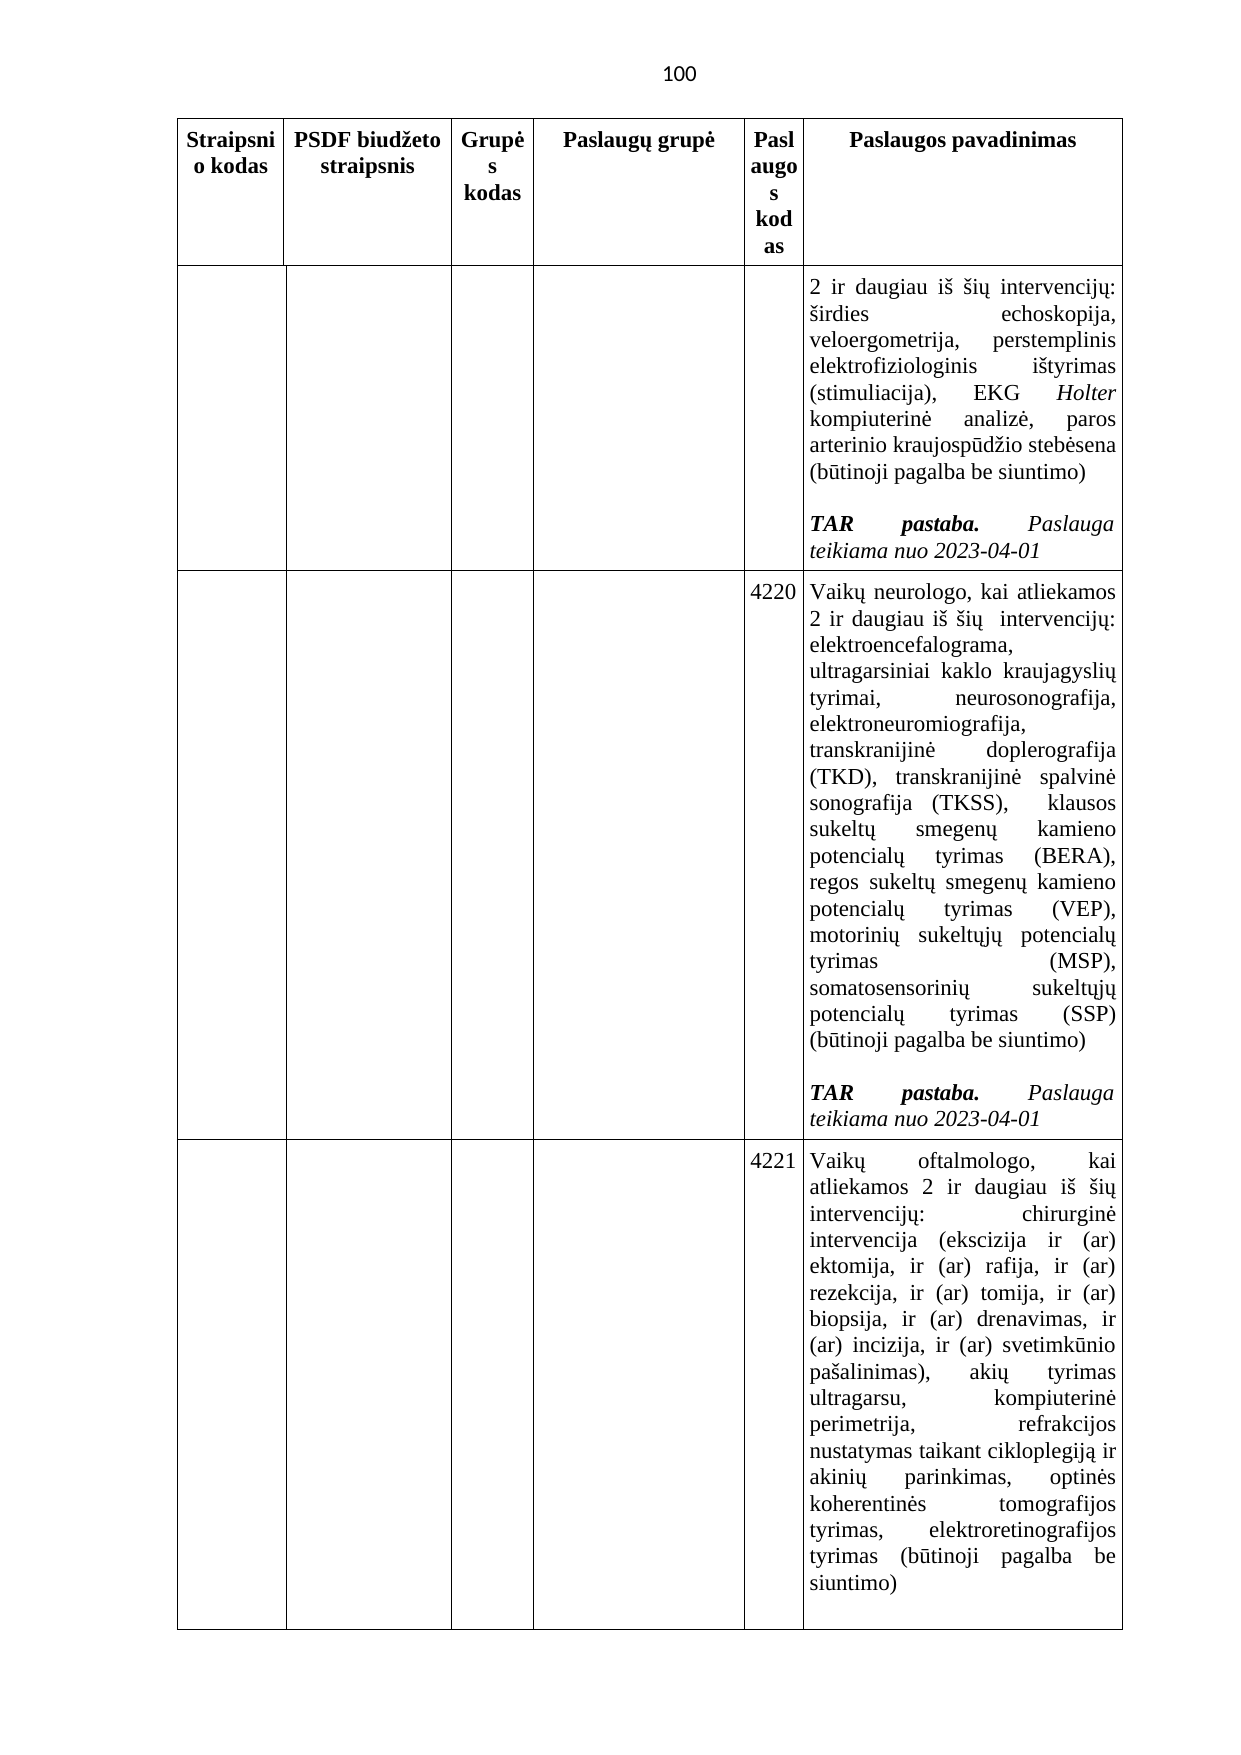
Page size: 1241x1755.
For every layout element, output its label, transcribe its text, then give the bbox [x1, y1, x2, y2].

table_header Straipsnio kodas [178, 119, 283, 265]
table_cell Vaikų neurologo, kai atliekamos 2 ir daugiau iš šių intervencijų: elektroencefalograma, ultragarsiniai kaklo kraujagyslių tyrimai, neurosonografija, elektroneuromiografija, transkranijinė doplerografija (TKD), transkranijinė spalvinė sonografija (TKSS), klausos sukeltų smegenų kamieno potencialų tyrimas (BERA), regos sukeltų smegenų kamieno potencialų tyrimas (VEP), motorinių sukeltųjų potencialų tyrimas (MSP), somatosensorinių sukeltųjų potencialų tyrimas (SSP) (būtinoji pagalba be siuntimo) TAR pastaba. Paslauga teikiama nuo 2023-04-01 [804, 571, 1122, 1139]
table_header Paslaugos kodas [745, 119, 803, 265]
table_cell [452, 266, 533, 570]
table_header PSDF biudžeto straipsnis [284, 119, 451, 265]
table_cell [287, 571, 451, 1139]
table_cell [534, 571, 744, 1139]
table_cell 2 ir daugiau iš šių intervencijų: širdies echoskopija, veloergometrija, perstemplinis elektrofiziologinis ištyrimas (stimuliacija), EKG Holter kompiuterinė analizė, paros arterinio kraujospūdžio stebėsena (būtinoji pagalba be siuntimo) TAR pastaba. Paslauga teikiama nuo 2023-04-01 [804, 266, 1122, 570]
table_cell [534, 266, 744, 570]
table_cell [534, 1140, 744, 1628]
table_cell Vaikų oftalmologo, kai atliekamos 2 ir daugiau iš šių intervencijų: chirurginė intervencija (ekscizija ir (ar) ektomija, ir (ar) rafija, ir (ar) rezekcija, ir (ar) tomija, ir (ar) biopsija, ir (ar) drenavimas, ir (ar) incizija, ir (ar) svetimkūnio pašalinimas), akių tyrimas ultragarsu, kompiuterinė perimetrija, refrakcijos nustatymas taikant cikloplegiją ir akinių parinkimas, optinės koherentinės tomografijos tyrimas, elektroretinografijos tyrimas (būtinoji pagalba be siuntimo) [804, 1140, 1122, 1628]
table_cell [287, 266, 451, 570]
table_cell [452, 571, 533, 1139]
table_header Grupės kodas [452, 119, 533, 265]
table_cell [178, 1140, 286, 1628]
table_header Paslaugų grupė [534, 119, 744, 265]
table_header Paslaugos pavadinimas [804, 119, 1122, 265]
table_cell 4220 [745, 571, 803, 1139]
table_cell [178, 266, 286, 570]
table_cell [745, 266, 803, 570]
table_cell [287, 1140, 451, 1628]
table_cell 4221 [745, 1140, 803, 1628]
table_cell [178, 571, 286, 1139]
table_cell [452, 1140, 533, 1628]
